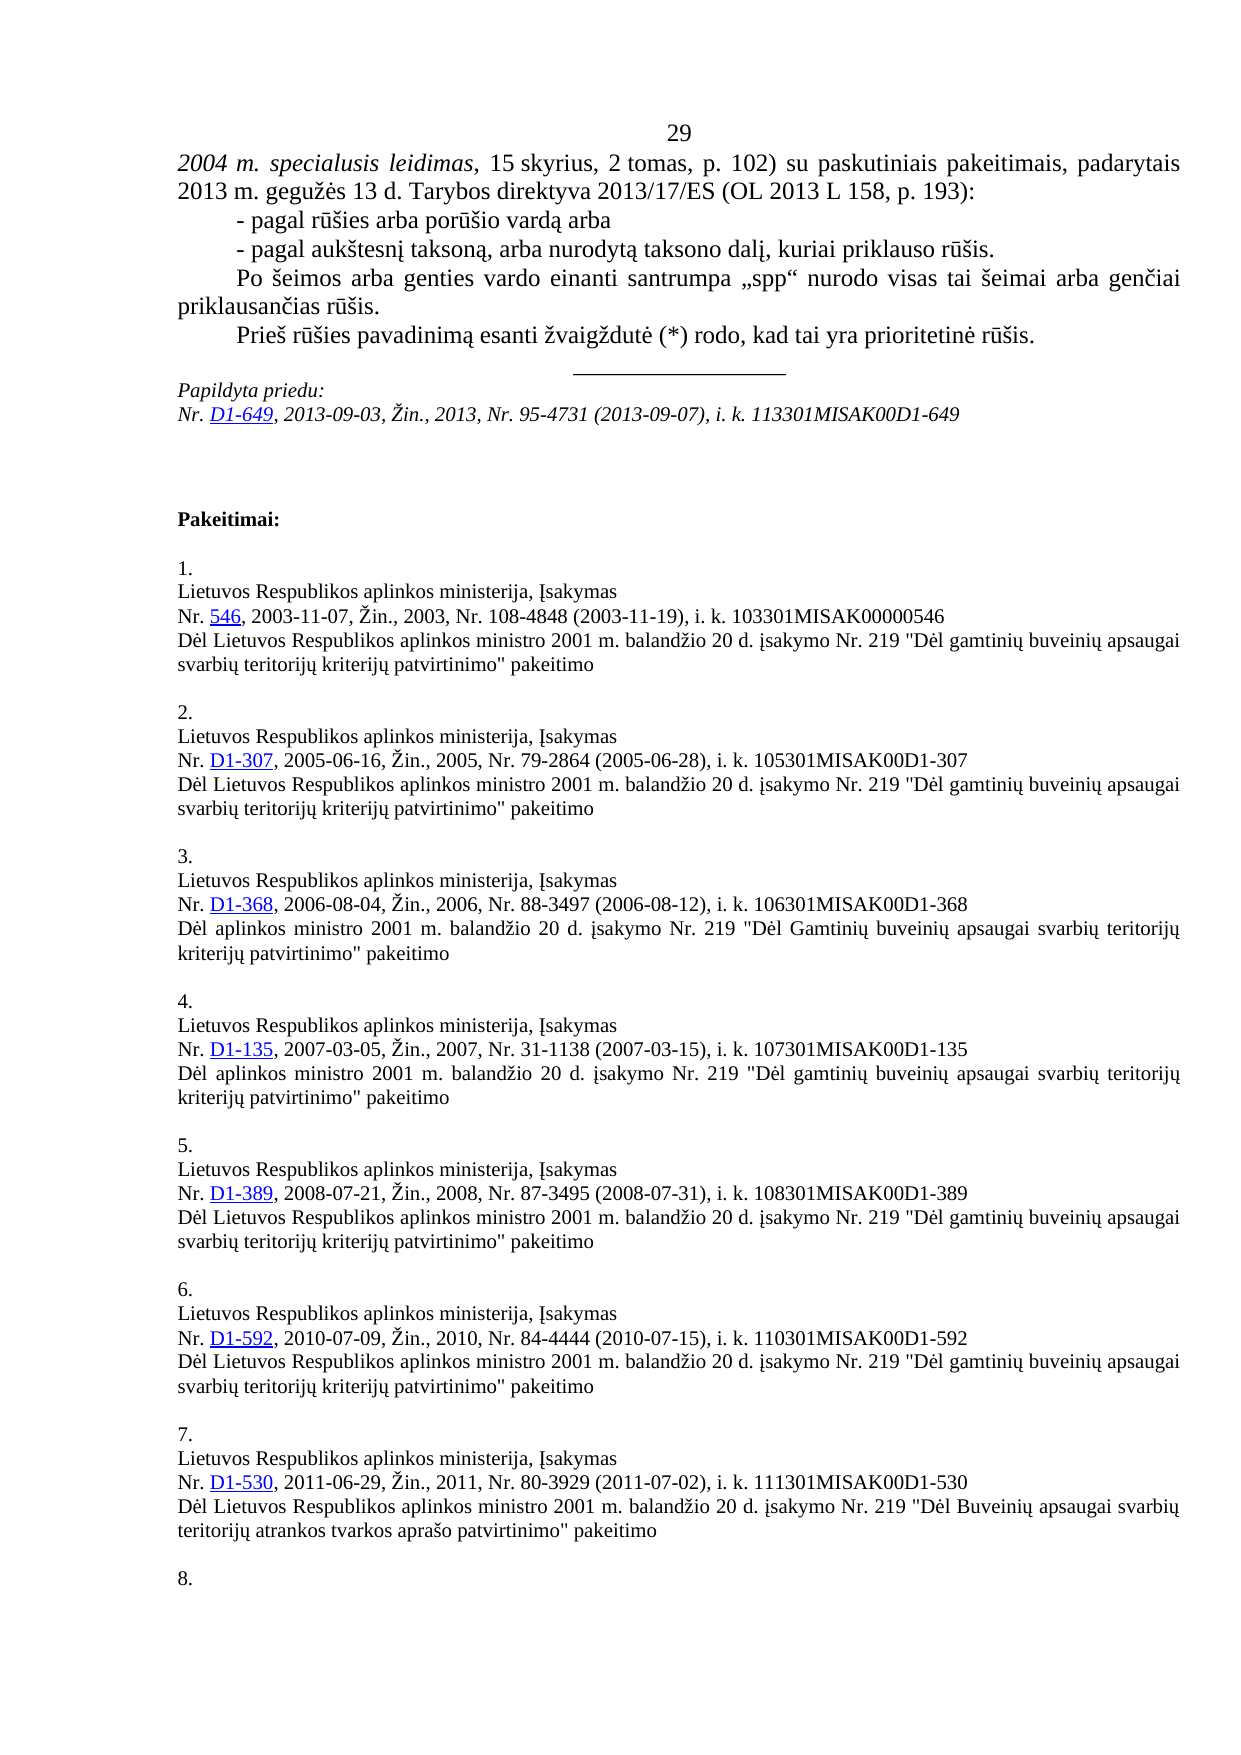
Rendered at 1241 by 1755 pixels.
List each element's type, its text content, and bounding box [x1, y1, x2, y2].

text 2. [177, 700, 1181, 724]
text Nr. D1-307, 2005-06-16, Žin., 2005, Nr. 79-2864 (2005-06-28), i. k. 105301MISAK00D1-307 [177, 748, 1181, 772]
text Dėl Lietuvos Respublikos aplinkos ministro 2001 m. balandžio 20 d. įsakymo Nr. 219 "Dėl gamtinių buveinių apsaugai svarbių teritorijų kriterijų patvirtinimo" pakeitimo [177, 1349, 1181, 1398]
text 3. [177, 844, 1181, 868]
text Lietuvos Respublikos aplinkos ministerija, Įsakymas [177, 1157, 1181, 1181]
text Nr. D1-368, 2006-08-04, Žin., 2006, Nr. 88-3497 (2006-08-12), i. k. 106301MISAK00D1-368 [177, 892, 1181, 916]
text Nr. D1-135, 2007-03-05, Žin., 2007, Nr. 31-1138 (2007-03-15), i. k. 107301MISAK00D1-135 [177, 1037, 1181, 1061]
text 4. [177, 988, 1181, 1013]
text Nr. D1-389, 2008-07-21, Žin., 2008, Nr. 87-3495 (2008-07-31), i. k. 108301MISAK00D1-389 [177, 1181, 1181, 1205]
text 1. [177, 555, 1181, 579]
text 7. [177, 1422, 1181, 1446]
text Nr. 546, 2003-11-07, Žin., 2003, Nr. 108-4848 (2003-11-19), i. k. 103301MISAK00000546 [177, 603, 1181, 628]
text Dėl Lietuvos Respublikos aplinkos ministro 2001 m. balandžio 20 d. įsakymo Nr. 219 "Dėl gamtinių buveinių apsaugai svarbių teritorijų kriterijų patvirtinimo" pakeitimo [177, 628, 1181, 676]
text Nr. D1-530, 2011-06-29, Žin., 2011, Nr. 80-3929 (2011-07-02), i. k. 111301MISAK00D1-530 [177, 1470, 1181, 1494]
text Pakeitimai: [177, 507, 1181, 531]
text Nr. D1-649, 2013-09-03, Žin., 2013, Nr. 95-4731 (2013-09-07), i. k. 113301MISAK00D1-649 [177, 402, 1181, 426]
text Dėl Lietuvos Respublikos aplinkos ministro 2001 m. balandžio 20 d. įsakymo Nr. 219 "Dėl Buveinių apsaugai svarbių teritorijų atrankos tvarkos aprašo patvirtinimo" pakeitimo [177, 1494, 1181, 1542]
text Po šeimos arba genties vardo einanti santrumpa „spp“ nurodo visas tai šeimai arba genčiai priklausančias rūšis. [177, 263, 1181, 320]
text 6. [177, 1277, 1181, 1301]
text Lietuvos Respublikos aplinkos ministerija, Įsakymas [177, 1301, 1181, 1325]
text - pagal aukštesnį taksoną, arba nurodytą taksono dalį, kuriai priklauso rūšis. [177, 234, 1181, 263]
text Lietuvos Respublikos aplinkos ministerija, Įsakymas [177, 724, 1181, 748]
text Dėl Lietuvos Respublikos aplinkos ministro 2001 m. balandžio 20 d. įsakymo Nr. 219 "Dėl gamtinių buveinių apsaugai svarbių teritorijų kriterijų patvirtinimo" pakeitimo [177, 772, 1181, 820]
text _________________ [177, 349, 1181, 378]
text Dėl Lietuvos Respublikos aplinkos ministro 2001 m. balandžio 20 d. įsakymo Nr. 219 "Dėl gamtinių buveinių apsaugai svarbių teritorijų kriterijų patvirtinimo" pakeitimo [177, 1205, 1181, 1253]
text Papildyta priedu: [177, 378, 1181, 402]
text Prieš rūšies pavadinimą esanti žvaigždutė (*) rodo, kad tai yra prioritetinė rūšis. [177, 320, 1181, 349]
text 2004 m. specialusis leidimas, 15 skyrius, 2 tomas, p. 102) su paskutiniais pakeitimais, padarytais 2013 m. gegužės 13 d. Tarybos direktyva 2013/17/ES (OL 2013 L 158, p. 193): [177, 148, 1181, 205]
text Nr. D1-592, 2010-07-09, Žin., 2010, Nr. 84-4444 (2010-07-15), i. k. 110301MISAK00D1-592 [177, 1325, 1181, 1349]
text Lietuvos Respublikos aplinkos ministerija, Įsakymas [177, 1013, 1181, 1037]
text Lietuvos Respublikos aplinkos ministerija, Įsakymas [177, 1446, 1181, 1470]
text Dėl aplinkos ministro 2001 m. balandžio 20 d. įsakymo Nr. 219 "Dėl gamtinių buveinių apsaugai svarbių teritorijų kriterijų patvirtinimo" pakeitimo [177, 1061, 1181, 1109]
text Lietuvos Respublikos aplinkos ministerija, Įsakymas [177, 868, 1181, 892]
text - pagal rūšies arba porūšio vardą arba [177, 205, 1181, 234]
text 5. [177, 1133, 1181, 1157]
text Dėl aplinkos ministro 2001 m. balandžio 20 d. įsakymo Nr. 219 "Dėl Gamtinių buveinių apsaugai svarbių teritorijų kriterijų patvirtinimo" pakeitimo [177, 916, 1181, 964]
text 8. [177, 1566, 1181, 1590]
text Lietuvos Respublikos aplinkos ministerija, Įsakymas [177, 579, 1181, 603]
